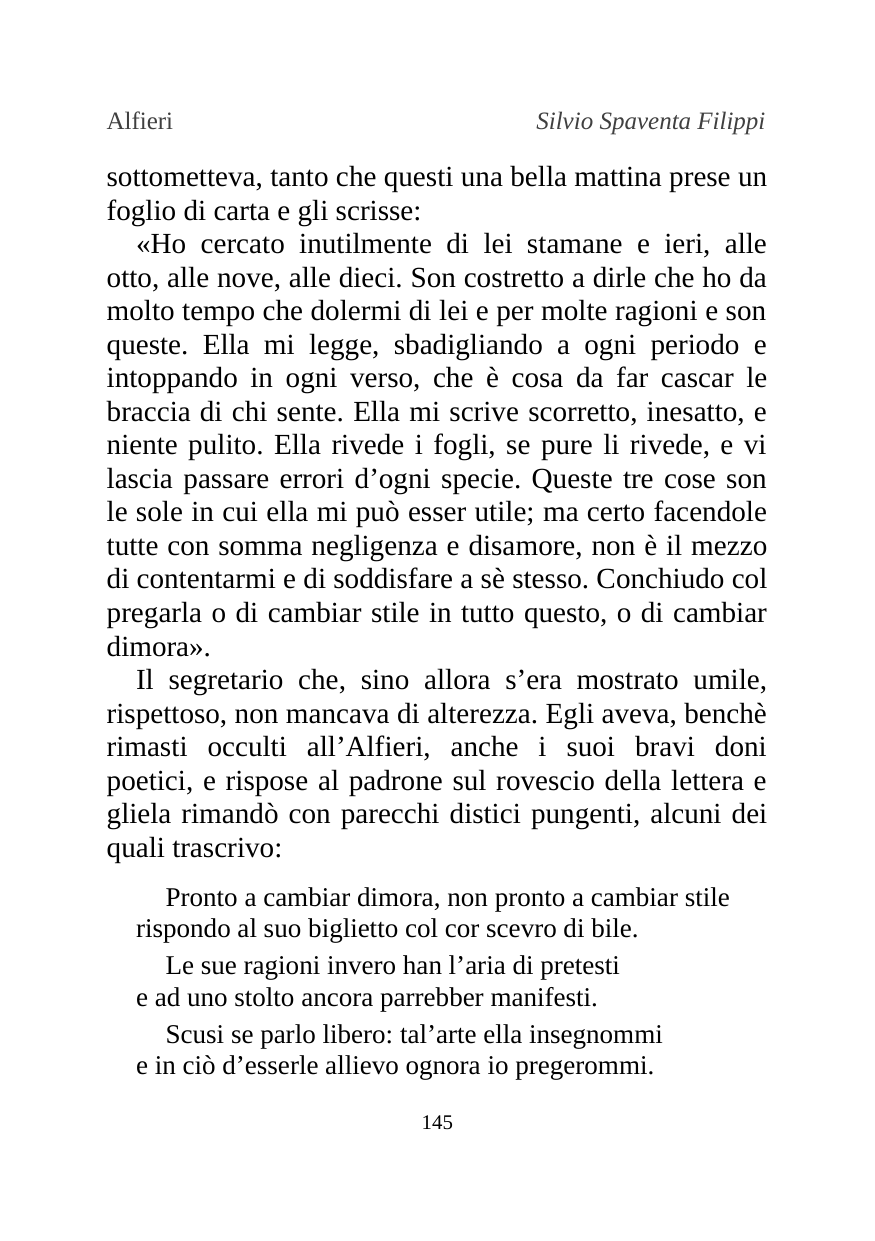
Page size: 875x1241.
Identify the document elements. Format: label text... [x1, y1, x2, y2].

text «Ho cercato inutilmente di lei stamane e ieri, alle otto, alle nove, alle dieci. Son costretto a dirle che ho da molto tempo che dolermi di lei e per molte ragioni e son queste. Ella mi legge, sbadigliando a ogni periodo e intoppando in ogni verso, che è cosa da far cascar le braccia di chi sente. Ella mi scrive scorretto, inesatto, e niente pulito. Ella rivede i fogli, se pure li rivede, e vi lascia passare errori d’ogni specie. Queste tre cose son le sole in cui ella mi può esser utile; ma certo facendole tutte con somma negligenza e disamore, non è il mezzo di contentarmi e di soddisfare a sè stesso. Conchiudo col pregarla o di cambiar stile in tutto questo, o di cambiar dimora». [106, 226, 768, 662]
text Le sue ragioni invero han l’aria di pretesti e ad uno stolto ancora parrebber manifesti. [136, 949, 768, 1012]
text Pronto a cambiar dimora, non pronto a cambiar stile rispondo al suo biglietto col cor scevro di bile. [136, 881, 768, 943]
text Il segretario che, sino allora s’era mostrato umile, rispettoso, non mancava di alterezza. Egli aveva, benchè rimasti occulti all’Alfieri, anche i suoi bravi doni poetici, e rispose al padrone sul rovescio della lettera e gliela rimandò con parecchi distici pungenti, alcuni dei quali trascrivo: [106, 662, 768, 863]
text sottometteva, tanto che questi una bella mattina prese un foglio di carta e gli scrisse: [106, 159, 768, 226]
text Scusi se parlo libero: tal’arte ella insegnommi e in ciò d’esserle allievo ognora io pregerommi. [136, 1018, 768, 1080]
